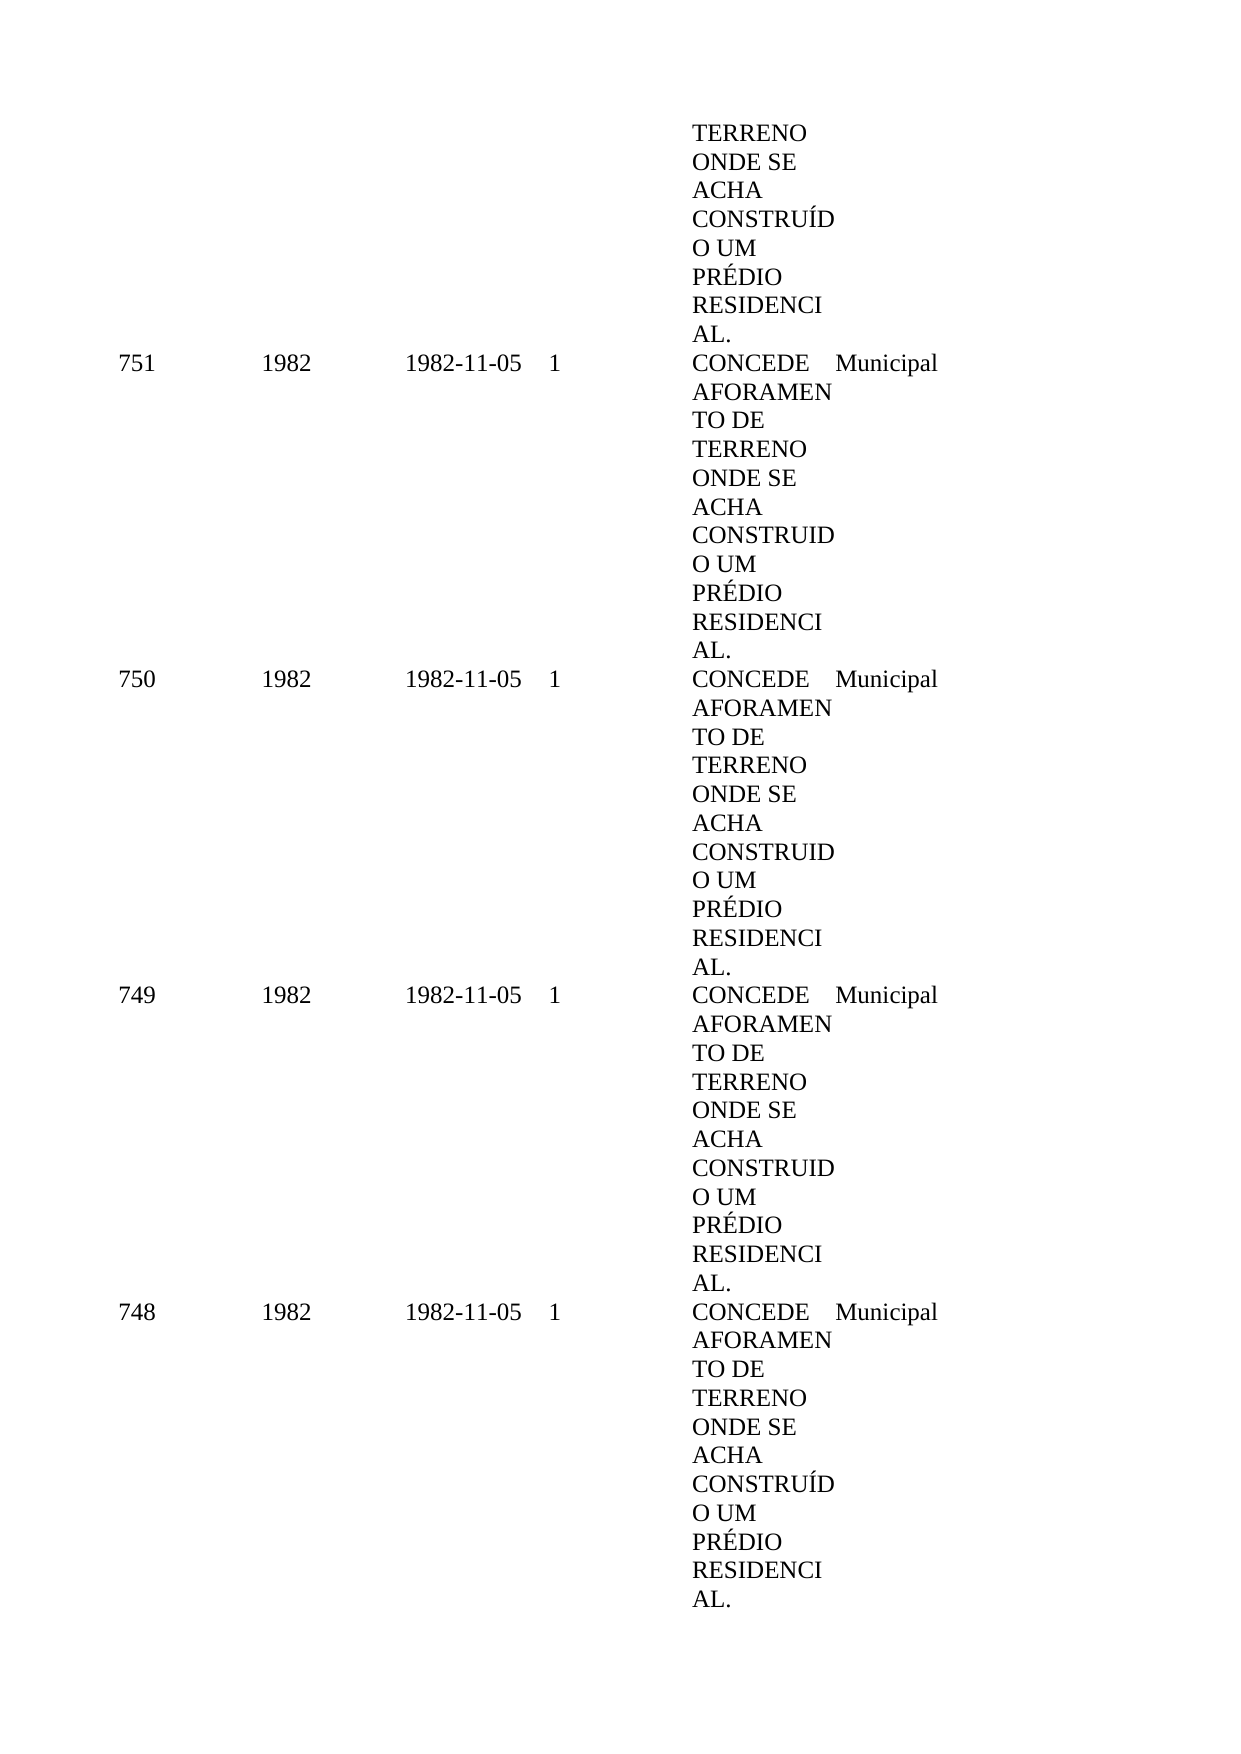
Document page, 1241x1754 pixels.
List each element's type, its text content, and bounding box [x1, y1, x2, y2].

table_cell 1982-11-05 [405, 348, 548, 664]
table_cell [405, 118, 548, 348]
table_cell CONCEDE AFORAMENTO DE TERRENO ONDE SE ACHA CONSTRUIDO UM PRÉDIO RESIDENCIAL. [692, 664, 835, 981]
table_cell [261, 118, 405, 348]
table_cell [979, 1297, 1122, 1613]
table_cell TERRENO ONDE SE ACHA CONSTRUÍDO UM PRÉDIO RESIDENCIAL. [692, 118, 835, 348]
table_cell CONCEDE AFORAMENTO DE TERRENO ONDE SE ACHA CONSTRUIDO UM PRÉDIO RESIDENCIAL. [692, 348, 835, 664]
table_cell 1982 [261, 1297, 405, 1613]
table_cell 751 [118, 348, 261, 664]
table_cell [979, 664, 1122, 981]
table_cell CONCEDE AFORAMENTO DE TERRENO ONDE SE ACHA CONSTRUIDO UM PRÉDIO RESIDENCIAL. [692, 981, 835, 1297]
table_cell [979, 118, 1122, 348]
table_cell 1982 [261, 664, 405, 981]
table_cell [835, 118, 979, 348]
table_cell Municipal [835, 348, 979, 664]
table_cell 750 [118, 664, 261, 981]
table_cell 1982-11-05 [405, 1297, 548, 1613]
table_cell 748 [118, 1297, 261, 1613]
table_cell 1982 [261, 981, 405, 1297]
table_cell Municipal [835, 664, 979, 981]
table_cell Municipal [835, 1297, 979, 1613]
table_cell 1982-11-05 [405, 664, 548, 981]
table_cell [979, 348, 1122, 664]
table_cell [979, 981, 1122, 1297]
table_cell 1 [548, 348, 692, 664]
table_cell [118, 118, 261, 348]
table_cell 749 [118, 981, 261, 1297]
table_cell Municipal [835, 981, 979, 1297]
table_cell 1982-11-05 [405, 981, 548, 1297]
table_cell [548, 118, 692, 348]
table_cell 1982 [261, 348, 405, 664]
table_cell 1 [548, 1297, 692, 1613]
table_cell 1 [548, 664, 692, 981]
table_cell 1 [548, 981, 692, 1297]
table_cell CONCEDE AFORAMENTO DE TERRENO ONDE SE ACHA CONSTRUÍDO UM PRÉDIO RESIDENCIAL. [692, 1297, 835, 1613]
